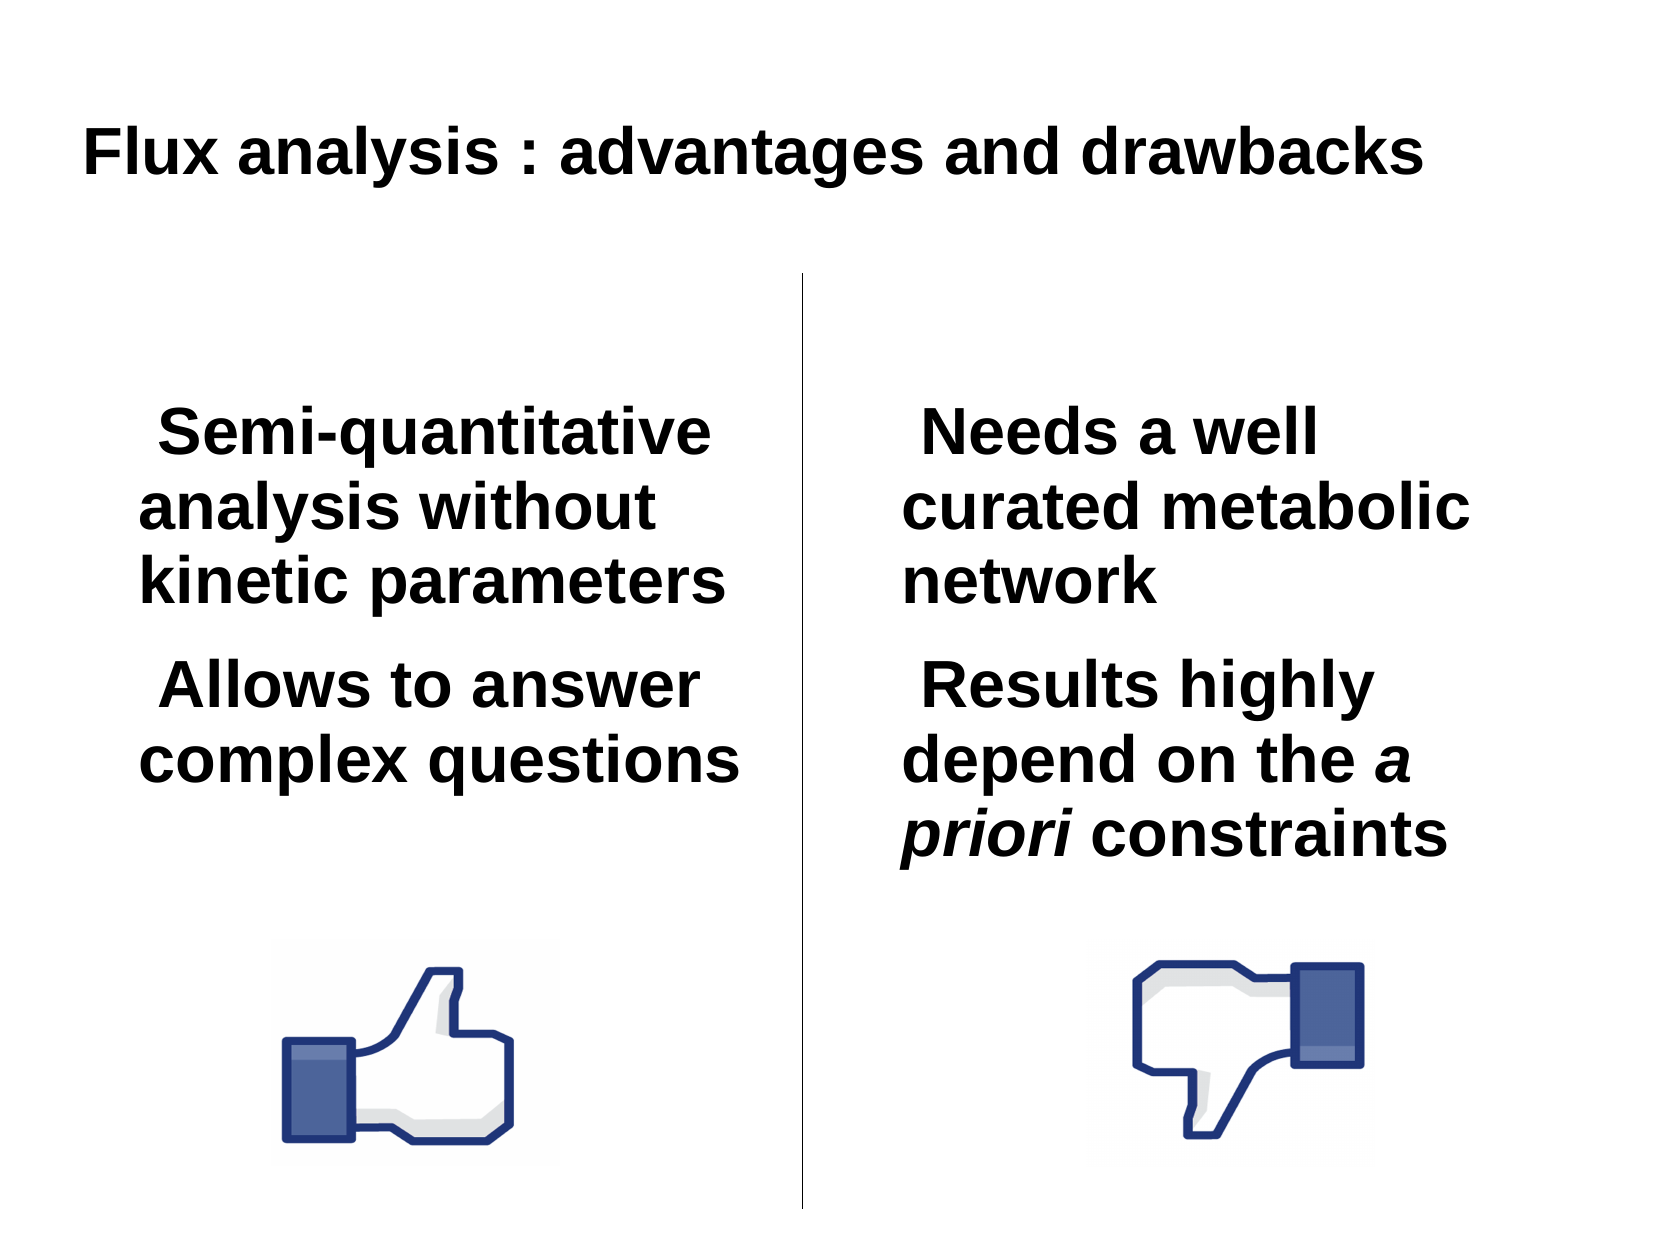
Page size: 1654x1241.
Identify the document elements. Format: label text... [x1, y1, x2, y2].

picture [1086, 939, 1375, 1167]
list Needs a well curated metabolic network Results highly depend on the a priori constraints [845, 390, 1572, 1210]
list Semi-quantitative analysis without kinetic parameters Allows to answer complex questions [82, 390, 809, 1210]
picture [271, 939, 560, 1167]
title Flux analysis : advantages and drawbacks [82, 49, 1570, 256]
